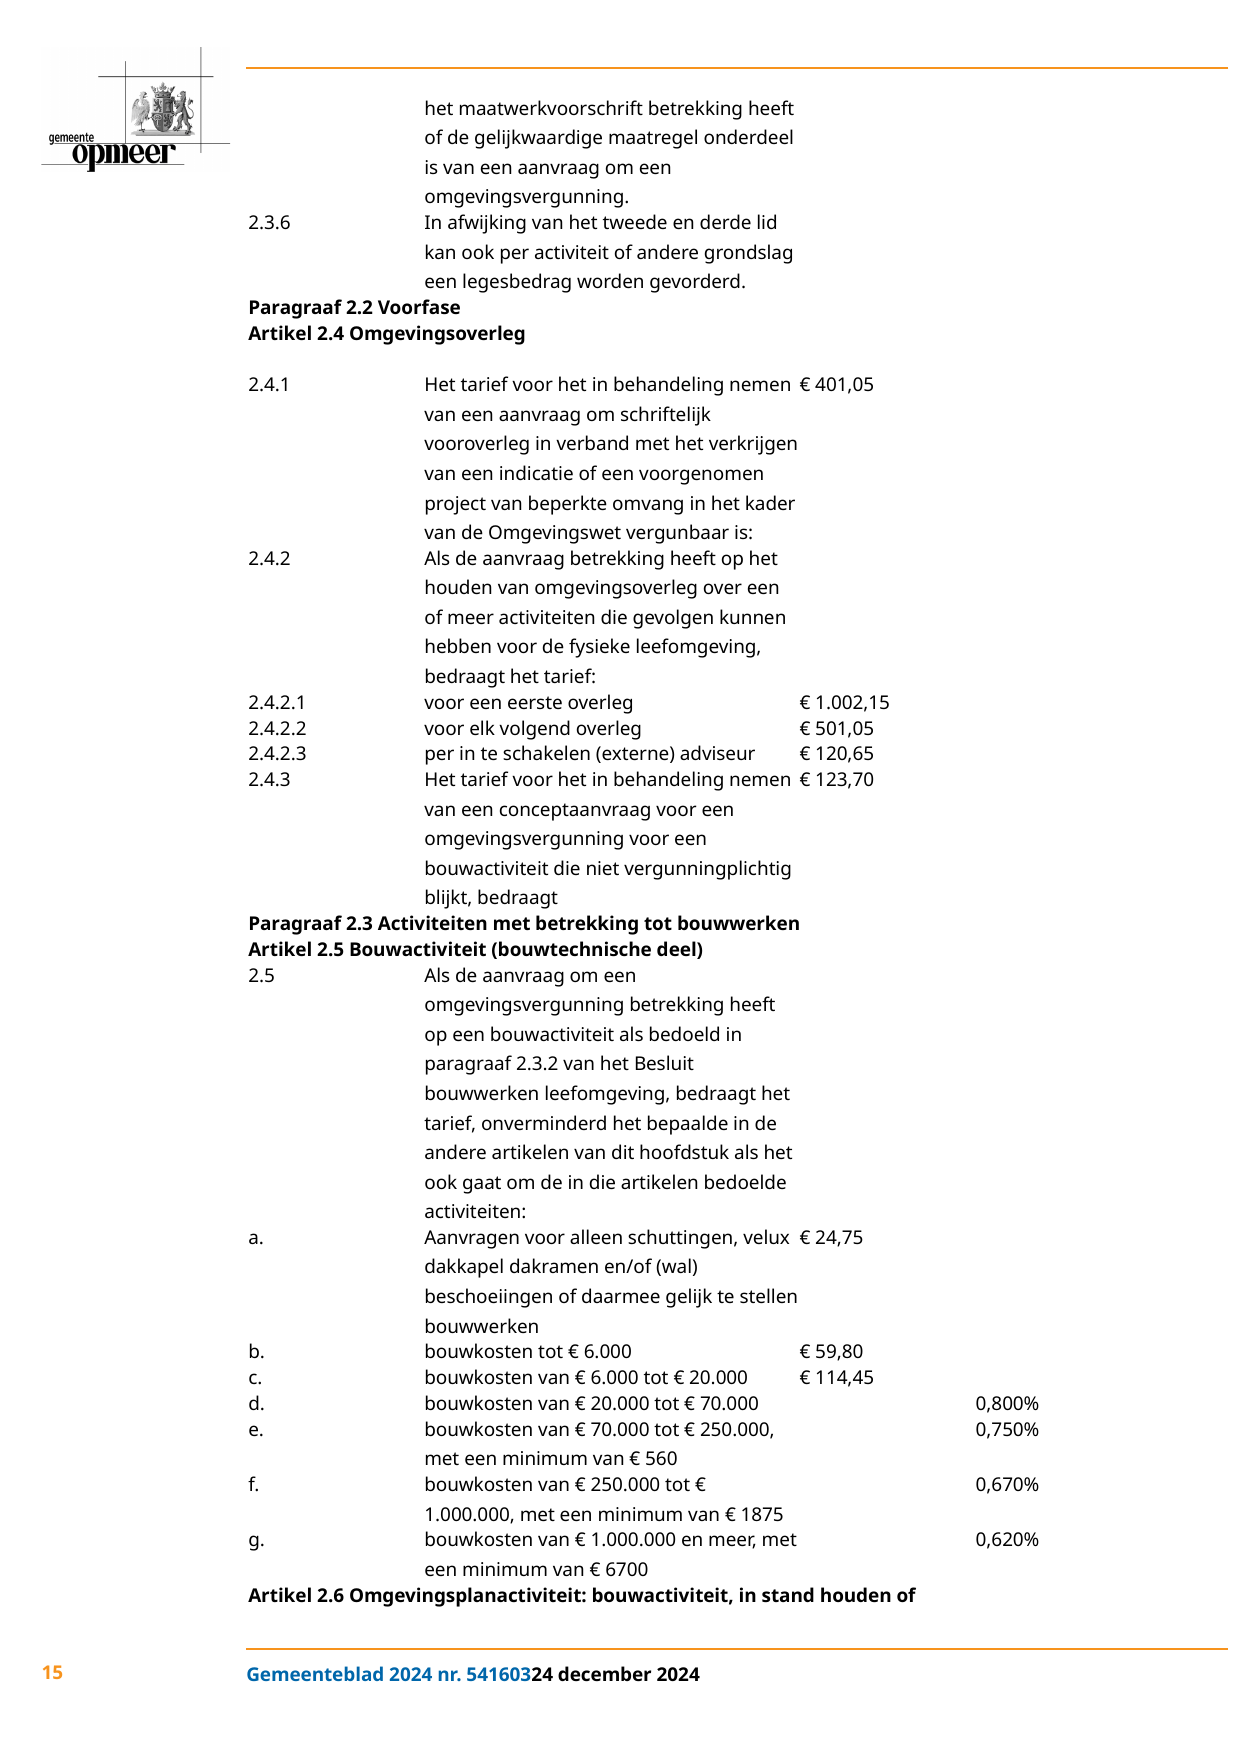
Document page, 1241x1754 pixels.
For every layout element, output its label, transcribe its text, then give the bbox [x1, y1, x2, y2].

table_cell [975, 689, 1152, 715]
table_cell bouwkosten van € 6.000 tot € 20.000 [424, 1364, 799, 1390]
table_cell [975, 1364, 1152, 1390]
table_cell € 24,75 [799, 1224, 975, 1339]
table_cell 2.4.2.2 [248, 715, 424, 741]
table_cell 2.4.2.3 [248, 741, 424, 766]
table_cell [975, 346, 1152, 371]
table_cell [975, 715, 1152, 741]
table_cell [799, 962, 975, 1224]
picture [41, 47, 231, 172]
table_cell [799, 1526, 975, 1582]
table_cell e. [248, 1416, 424, 1471]
table_cell voor een eerste overleg [424, 689, 799, 715]
table_cell [799, 95, 975, 209]
table_cell 0,620% [975, 1526, 1152, 1582]
table_cell [424, 346, 799, 371]
table_cell Paragraaf 2.3 Activiteiten met betrekking tot bouwwerken [248, 910, 1152, 936]
table_cell € 120,65 [799, 741, 975, 766]
table_cell Als de aanvraag om een omgevingsvergunning betrekking heeft op een bouwactiviteit als bedoeld in paragraaf 2.3.2 van het Besluit bouwwerken leefomgeving, bedraagt het tarief, onverminderd het bepaalde in de andere artikelen van dit hoofdstuk als het ook gaat om de in die artikelen bedoelde activiteiten: [424, 962, 799, 1224]
table_cell bouwkosten van € 20.000 tot € 70.000 [424, 1390, 799, 1416]
table_cell [799, 1471, 975, 1526]
table_cell bouwkosten tot € 6.000 [424, 1339, 799, 1364]
table_cell Artikel 2.6 Omgevingsplanactiviteit: bouwactiviteit, in stand houden of [248, 1582, 975, 1607]
table_cell [975, 962, 1152, 1224]
table_cell [975, 1339, 1152, 1364]
table_cell 0,750% [975, 1416, 1152, 1471]
table_cell € 1.002,15 [799, 689, 975, 715]
table_cell Artikel 2.4 Omgevingsoverleg [248, 320, 975, 346]
table_cell Aanvragen voor alleen schuttingen, velux dakkapel dakramen en/of (wal) beschoeiingen of daarmee gelijk te stellen bouwwerken [424, 1224, 799, 1339]
table_cell In afwijking van het tweede en derde lid kan ook per activiteit of andere grondslag een legesbedrag worden gevorderd. [424, 209, 799, 294]
table_cell [975, 545, 1152, 689]
table_cell € 123,70 [799, 766, 975, 910]
table_cell bouwkosten van € 250.000 tot € 1.000.000, met een minimum van € 1875 [424, 1471, 799, 1526]
table_cell 2.4.1 [248, 371, 424, 545]
table_cell [799, 545, 975, 689]
table_cell [975, 209, 1152, 294]
table_cell 2.5 [248, 962, 424, 1224]
table_cell € 114,45 [799, 1364, 975, 1390]
table_cell [975, 1224, 1152, 1339]
table_cell bouwkosten van € 70.000 tot € 250.000, met een minimum van € 560 [424, 1416, 799, 1471]
table_cell 2.4.3 [248, 766, 424, 910]
table_cell [975, 766, 1152, 910]
table_cell € 501,05 [799, 715, 975, 741]
table_cell c. [248, 1364, 424, 1390]
table_cell het maatwerkvoorschrift betrekking heeft of de gelijkwaardige maatregel onderdeel is van een aanvraag om een omgevingsvergunning. [424, 95, 799, 209]
table_cell € 59,80 [799, 1339, 975, 1364]
table_cell [248, 95, 424, 209]
table_cell a. [248, 1224, 424, 1339]
table_cell 2.3.6 [248, 209, 424, 294]
table_cell € 401,05 [799, 371, 975, 545]
table_cell [248, 346, 424, 371]
table_cell d. [248, 1390, 424, 1416]
table_cell 2.4.2 [248, 545, 424, 689]
table_cell bouwkosten van € 1.000.000 en meer, met een minimum van € 6700 [424, 1526, 799, 1582]
table_cell [799, 1390, 975, 1416]
table_cell Paragraaf 2.2 Voorfase [248, 294, 1152, 320]
table_cell 0,670% [975, 1471, 1152, 1526]
table_cell [799, 346, 975, 371]
table_cell f. [248, 1471, 424, 1526]
table_cell per in te schakelen (externe) adviseur [424, 741, 799, 766]
table_cell [799, 1416, 975, 1471]
table_cell b. [248, 1339, 424, 1364]
table_cell Het tarief voor het in behandeling nemen van een conceptaanvraag voor een omgevingsvergunning voor een bouwactiviteit die niet vergunningplichtig blijkt, bedraagt [424, 766, 799, 910]
table_cell voor elk volgend overleg [424, 715, 799, 741]
table_cell Het tarief voor het in behandeling nemen van een aanvraag om schriftelijk vooroverleg in verband met het verkrijgen van een indicatie of een voorgenomen project van beperkte omvang in het kader van de Omgevingswet vergunbaar is: [424, 371, 799, 545]
table_cell 2.4.2.1 [248, 689, 424, 715]
table_cell Als de aanvraag betrekking heeft op het houden van omgevingsoverleg over een of meer activiteiten die gevolgen kunnen hebben voor de fysieke leefomgeving, bedraagt het tarief: [424, 545, 799, 689]
table_cell [975, 95, 1152, 209]
table_cell 0,800% [975, 1390, 1152, 1416]
table_cell [975, 741, 1152, 766]
table_cell [799, 209, 975, 294]
table_cell [975, 371, 1152, 545]
table_cell Artikel 2.5 Bouwactiviteit (bouwtechnische deel) [248, 936, 975, 962]
table_cell g. [248, 1526, 424, 1582]
